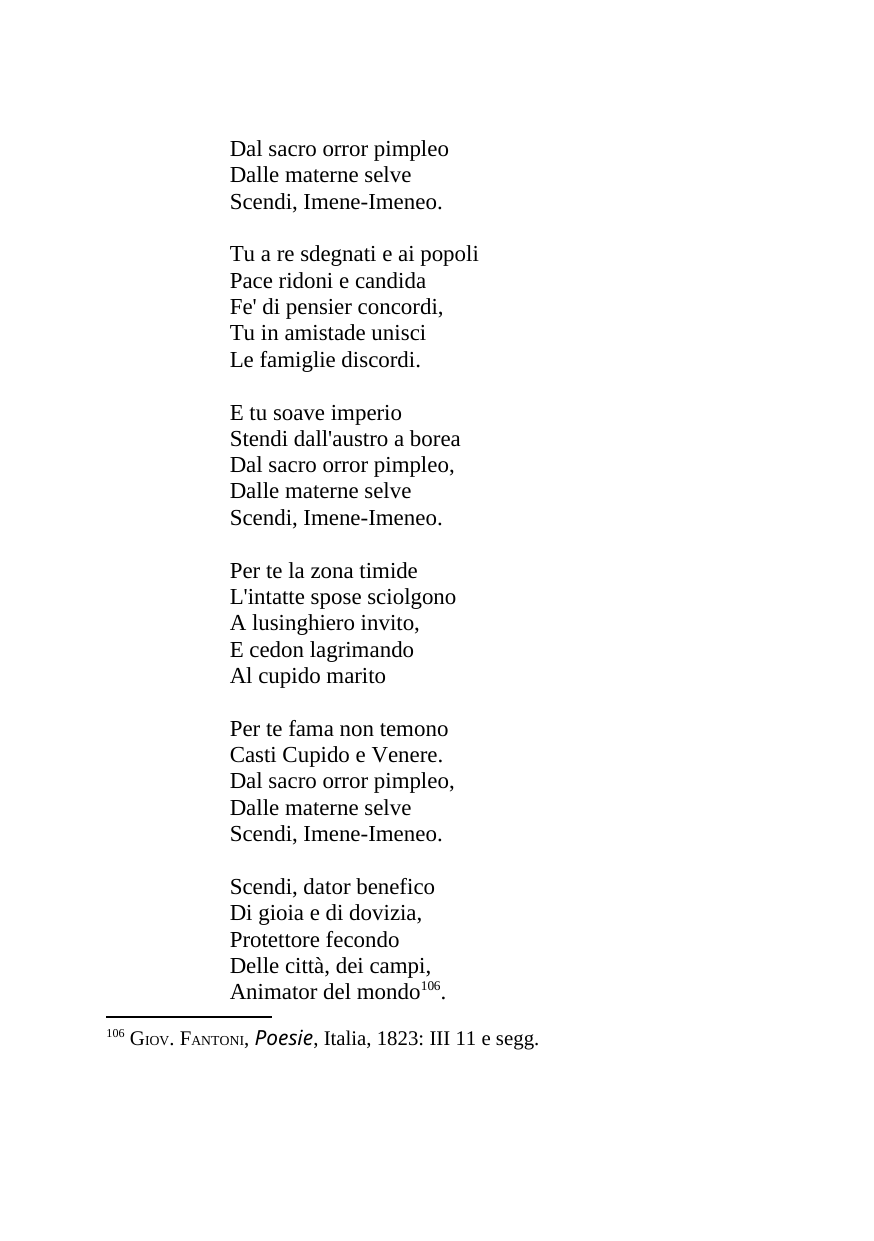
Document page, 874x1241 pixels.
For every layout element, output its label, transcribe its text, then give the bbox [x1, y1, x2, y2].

text Dal sacro orror pimpleo [200, 135, 768, 161]
text Dal sacro orror pimpleo, [200, 451, 768, 478]
text Dalle materne selve [200, 794, 768, 820]
text E cedon lagrimando [200, 636, 768, 662]
text E tu soave imperio [200, 398, 768, 425]
text Scendi, dator benefico [200, 873, 768, 899]
text Dal sacro orror pimpleo, [200, 767, 768, 794]
text Dalle materne selve [200, 161, 768, 188]
text Di gioia e di dovizia, [200, 899, 768, 926]
text Dalle materne selve [200, 478, 768, 504]
text Giov. Fantoni, Poesie, Italia, 1823: III 11 e segg. [106, 1023, 768, 1052]
text Fe' di pensier concordi, [200, 293, 768, 319]
text Scendi, Imene-Imeneo. [200, 188, 768, 214]
text Casti Cupido e Venere. [200, 741, 768, 767]
text Per te fama non temono [200, 715, 768, 741]
text Per te la zona timide [200, 557, 768, 583]
text Pace ridoni e candida [200, 267, 768, 293]
text L'intatte spose sciolgono [200, 583, 768, 609]
text Al cupido marito [200, 662, 768, 688]
text Animator del mondo. [200, 978, 768, 1005]
text Scendi, Imene-Imeneo. [200, 504, 768, 530]
text Tu a re sdegnati e ai popoli [200, 240, 768, 267]
text Delle città, dei campi, [200, 952, 768, 978]
text Protettore fecondo [200, 926, 768, 952]
text Tu in amistade unisci [200, 319, 768, 346]
text A lusinghiero invito, [200, 609, 768, 636]
text Stendi dall'austro a borea [200, 425, 768, 451]
text Scendi, Imene-Imeneo. [200, 820, 768, 847]
text Le famiglie discordi. [200, 346, 768, 372]
